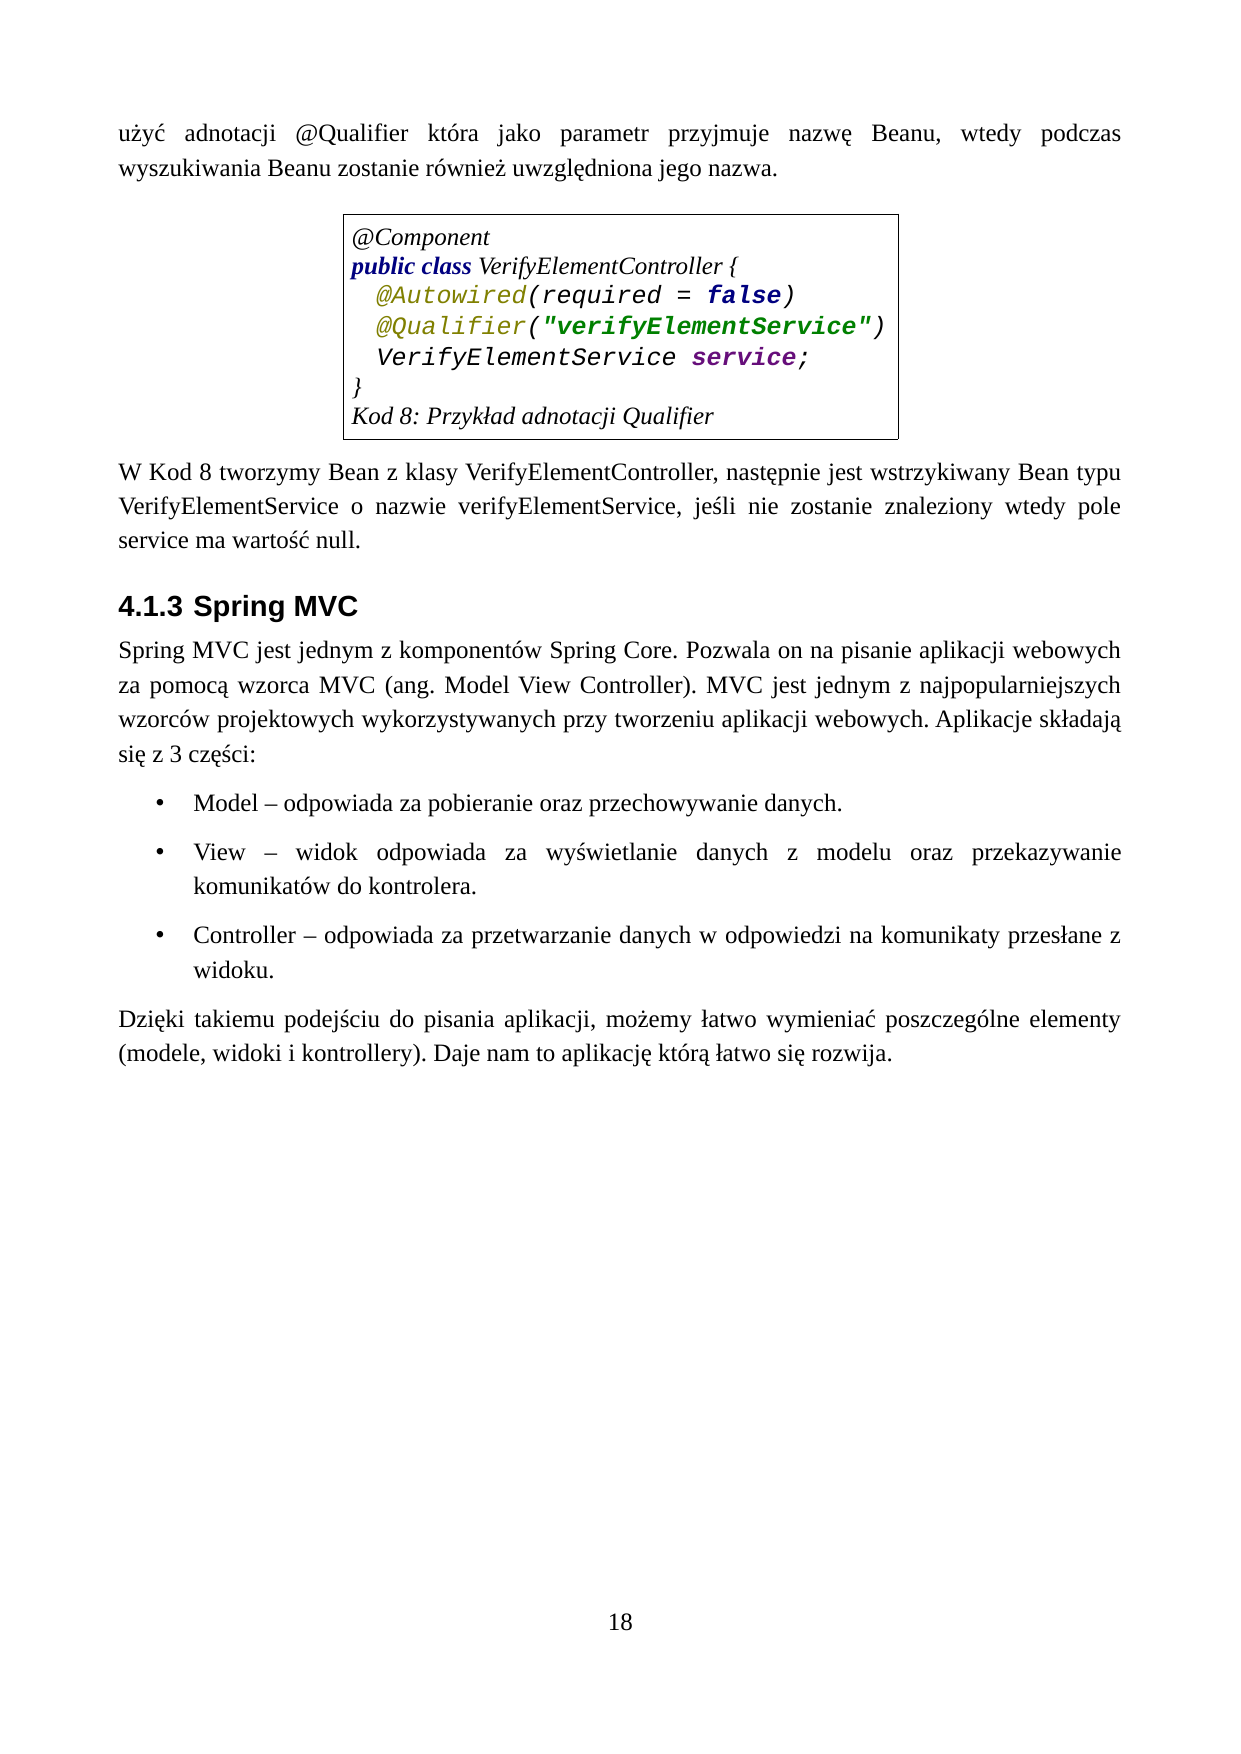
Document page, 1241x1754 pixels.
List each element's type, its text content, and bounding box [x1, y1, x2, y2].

text VerifyElementService service; [351, 342, 889, 372]
list Controller – odpowiada za przetwarzanie danych w odpowiedzi na komunikaty przesłane z widoku. [156, 920, 1122, 983]
list View – widok odpowiada za wyświetlanie danych z modelu oraz przekazywanie komunikatów do kontrolera. [156, 837, 1122, 900]
list Model – odpowiada za pobieranie oraz przechowywanie danych. [156, 788, 1122, 816]
text @Autowired(required = false) [351, 280, 889, 311]
text @Component [351, 222, 889, 251]
text W Kod 8 tworzymy Bean z klasy VerifyElementController, następnie jest wstrzykiwany Bean typu VerifyElementService o nazwie verifyElementService, jeśli nie zostanie znaleziony wtedy pole service ma wartość null. [118, 202, 1122, 554]
text @Qualifier("verifyElementService") [351, 311, 889, 342]
text Dzięki takiemu podejściu do pisania aplikacji, możemy łatwo wymieniać poszczególne elementy (modele, widoki i kontrollery). Daje nam to aplikację którą łatwo się rozwija. [118, 1004, 1122, 1067]
text Kod 8: Przykład adnotacji Qualifier [351, 401, 889, 430]
text Spring MVC jest jednym z komponentów Spring Core. Pozwala on na pisanie aplikacji webowych za pomocą wzorca MVC (ang. Model View Controller). MVC jest jednym z najpopularniejszych wzorców projektowych wykorzystywanych przy tworzeniu aplikacji webowych. Aplikacje składają się z 3 części: [118, 635, 1122, 767]
text użyć adnotacji @Qualifier która jako parametr przyjmuje nazwę Beanu, wtedy podczas wyszukiwania Beanu zostanie również uwzględniona jego nazwa. [118, 118, 1122, 181]
text } [351, 372, 889, 401]
subtitle Spring MVC [118, 589, 1122, 623]
text public class VerifyElementController { [351, 251, 889, 280]
